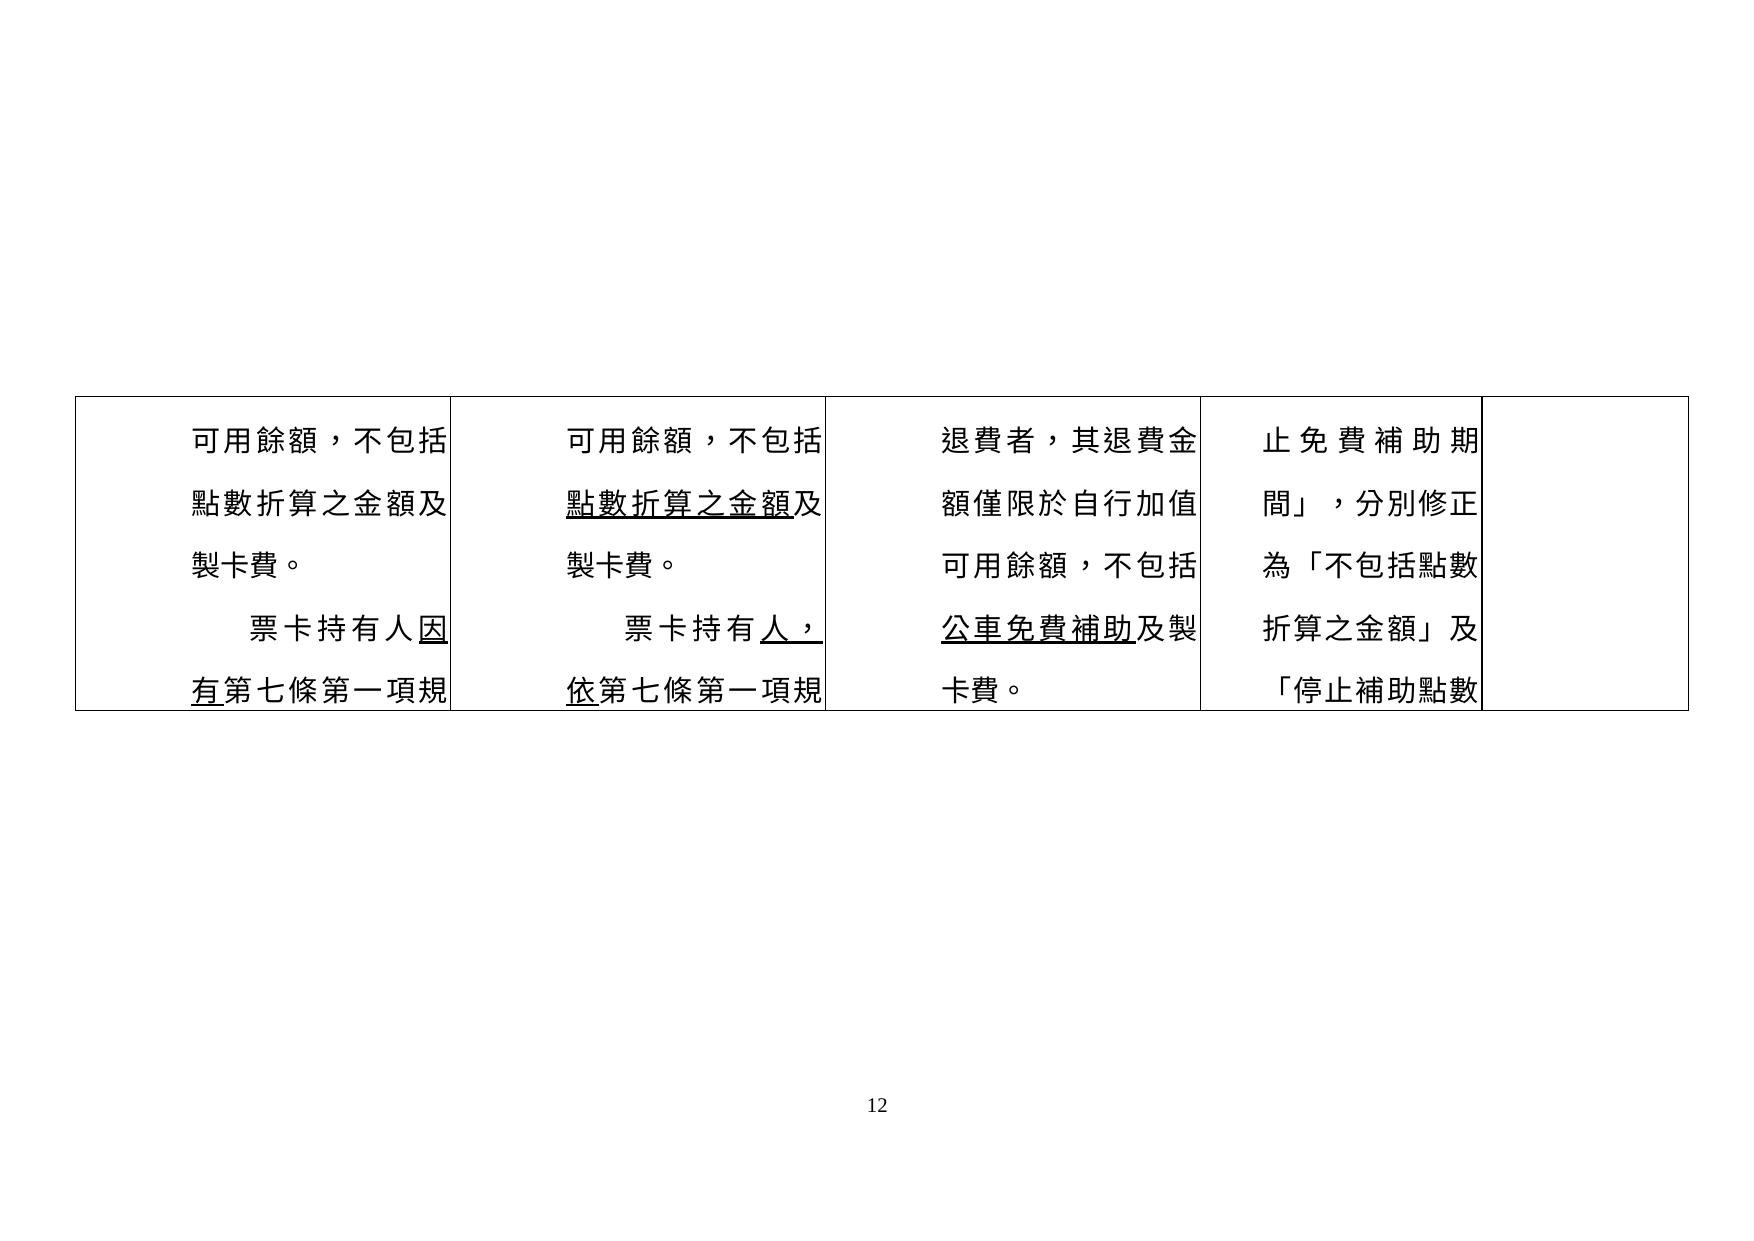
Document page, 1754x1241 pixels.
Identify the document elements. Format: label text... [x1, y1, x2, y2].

table_cell [1483, 397, 1688, 710]
table_cell 可用餘額，不包括點數折算之金額及製卡費。 票卡持有人，依第七條第一項規 [451, 397, 825, 710]
table_cell 可用餘額，不包括點數折算之金額及製卡費。 票卡持有人因有第七條第一項規 [76, 397, 450, 710]
table_cell 止免費補助期間」，分別修正為「不包括點數折算之金額」及「停止補助點數 [1201, 397, 1481, 710]
table_cell 退費者，其退費金額僅限於自行加值可用餘額，不包括公車免費補助及製卡費。 [826, 397, 1200, 710]
